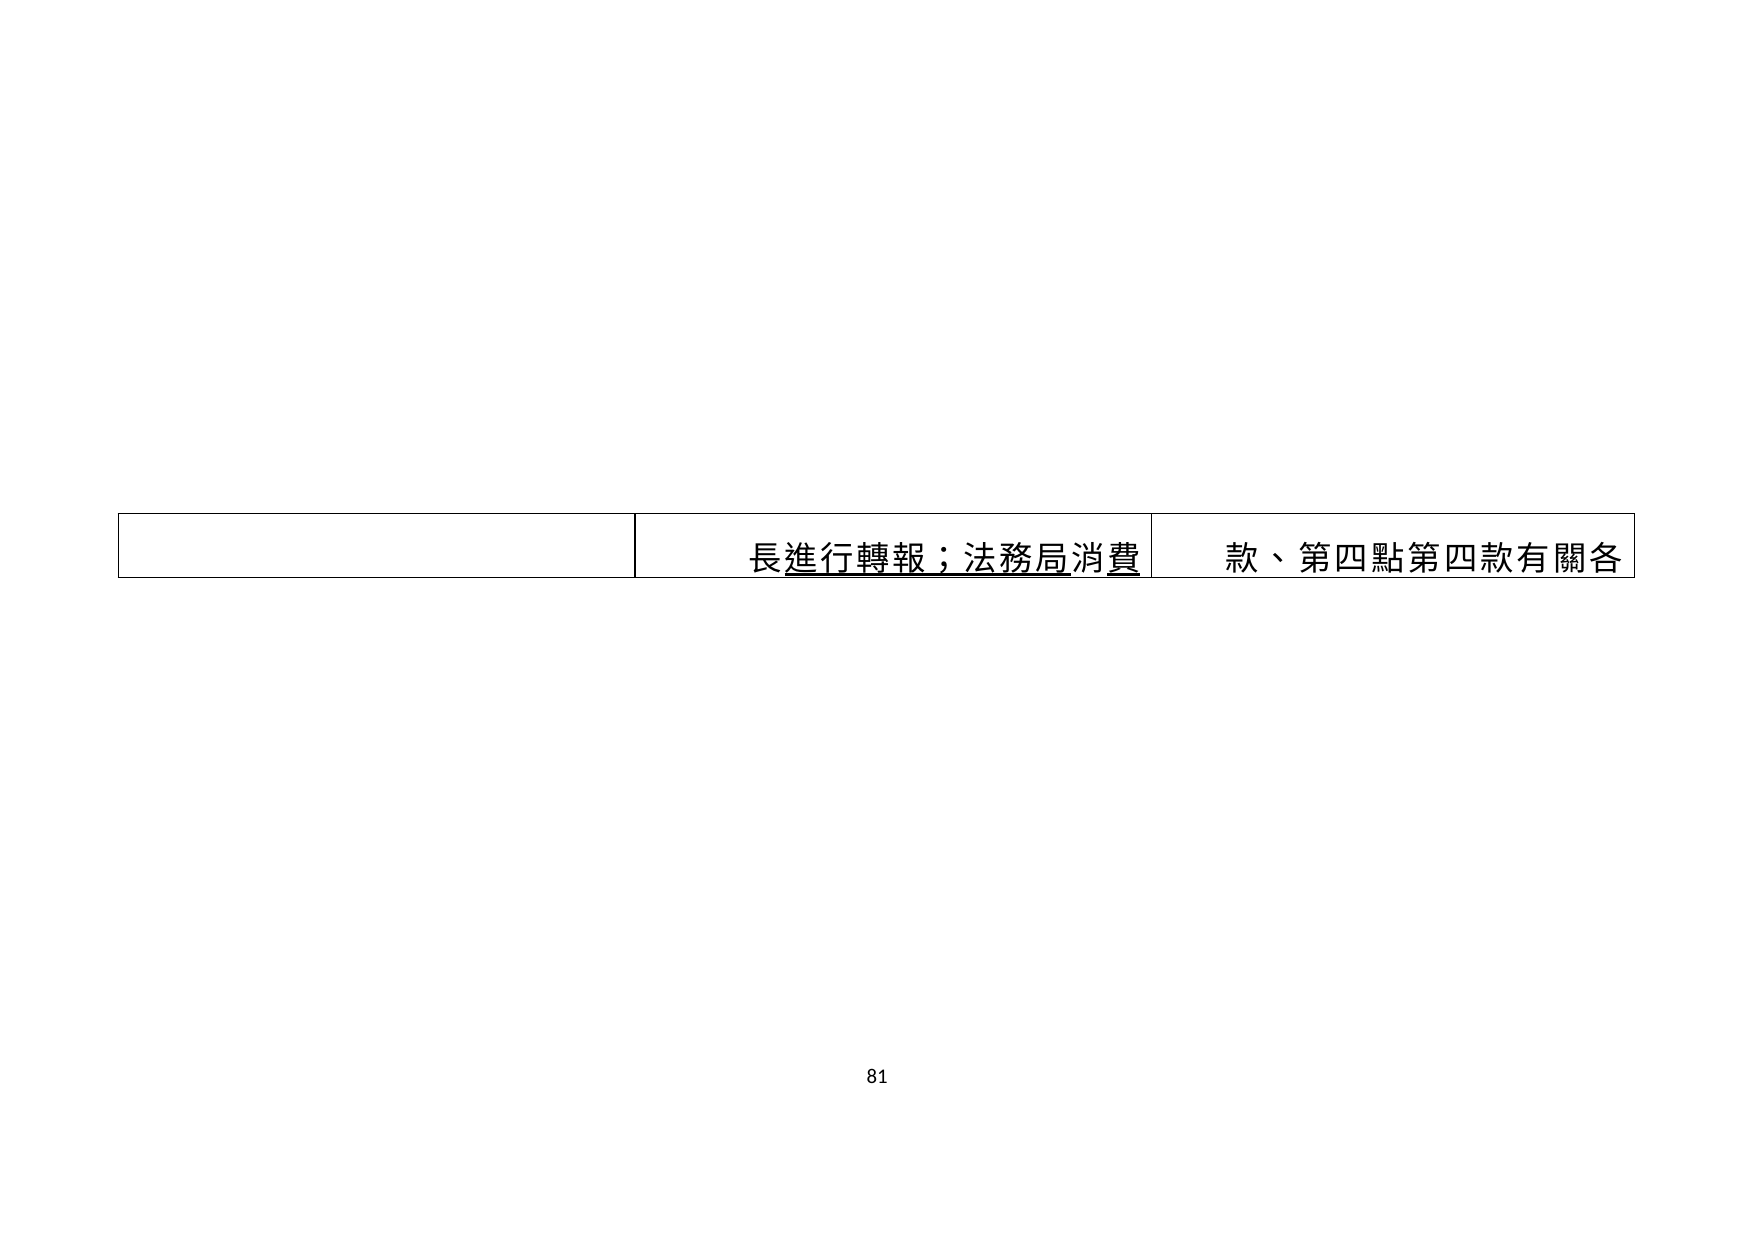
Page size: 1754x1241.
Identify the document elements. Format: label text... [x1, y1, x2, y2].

table_cell 款、第四點第四款有關各 [1152, 514, 1634, 577]
table_cell 長進行轉報；法務局消費 [636, 514, 1151, 577]
table_cell [119, 514, 634, 577]
